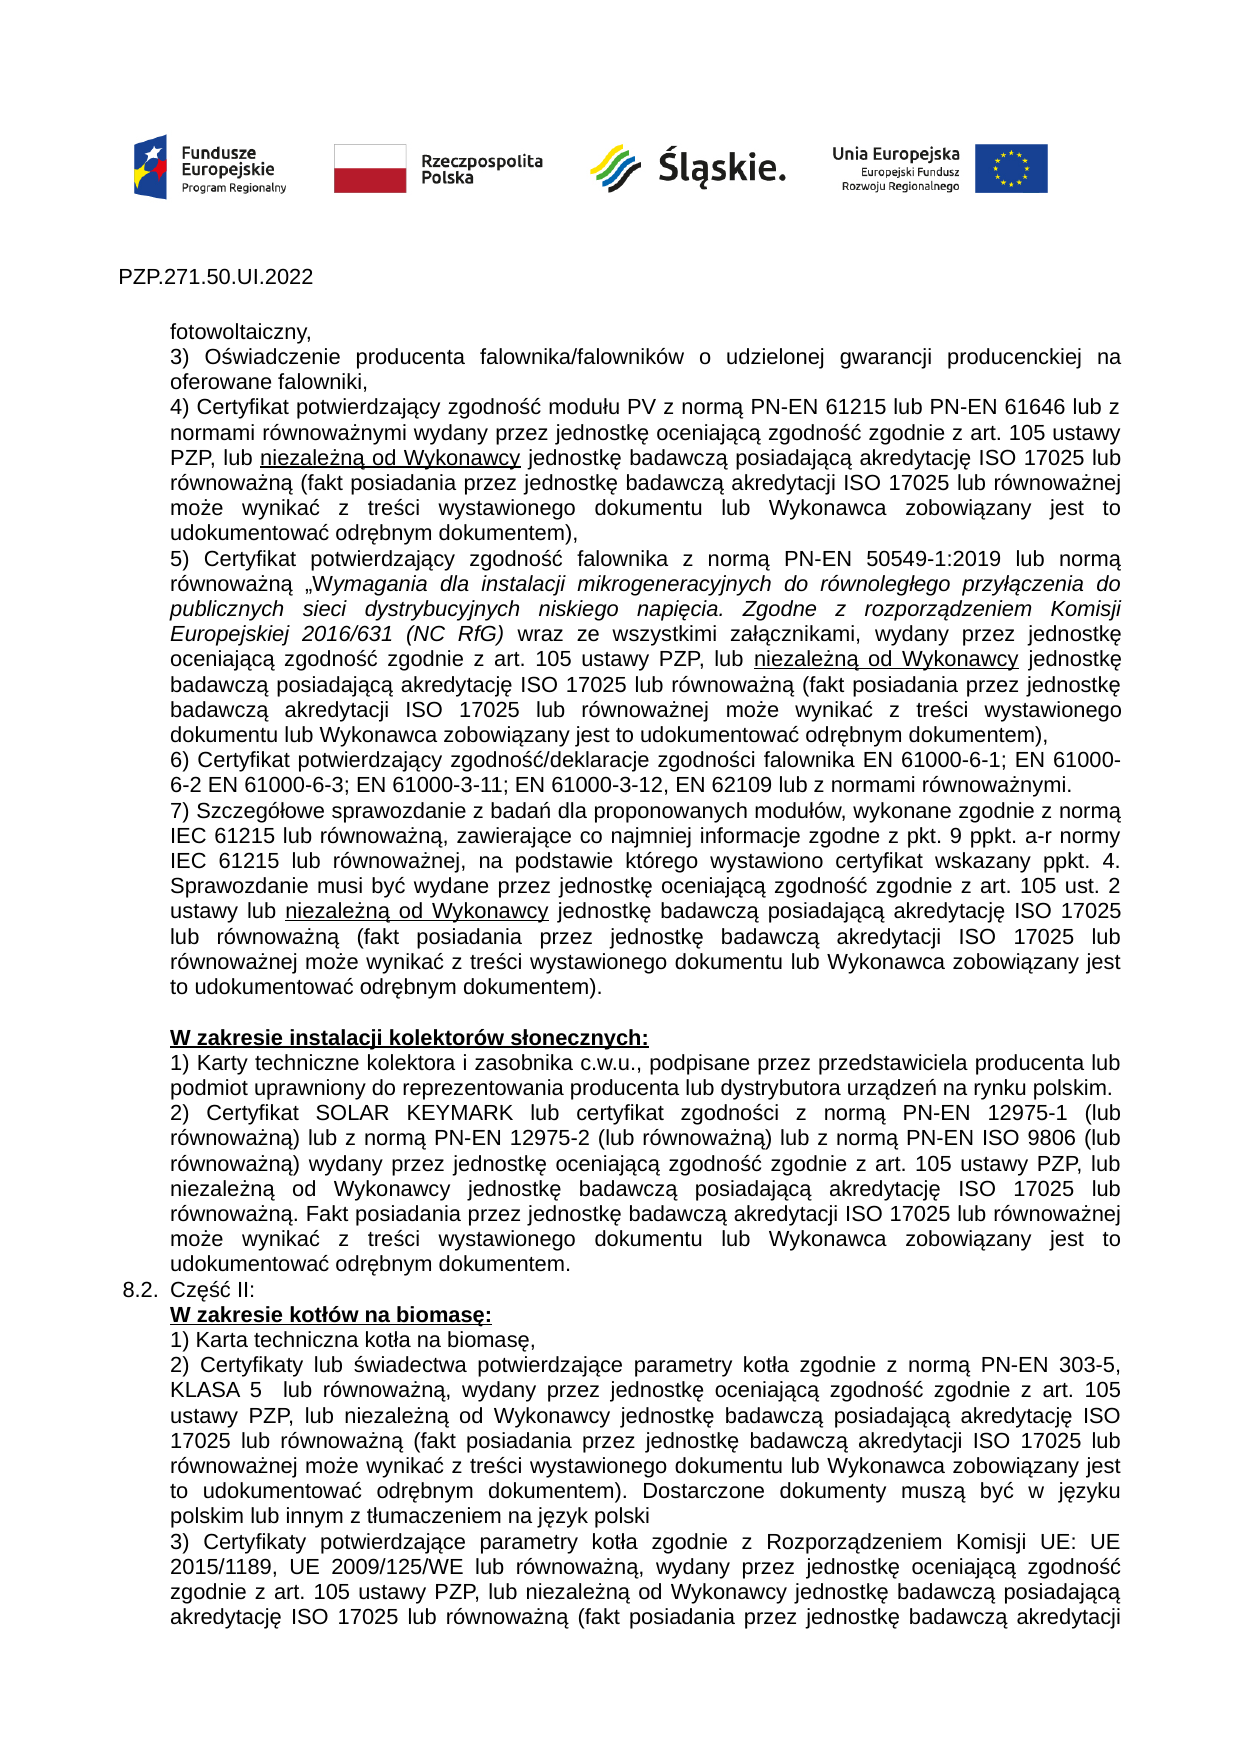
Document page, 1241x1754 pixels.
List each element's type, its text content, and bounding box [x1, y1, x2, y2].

table_cell [122, 319, 170, 1276]
table_cell Część II: [170, 1276, 1122, 1302]
table_cell fotowoltaiczny, 3) Oświadczenie producenta falownika/falowników o udzielonej gwarancji producenckiej na oferowane falowniki, 4) Certyfikat potwierdzający zgodność modułu PV z normą PN-EN 61215 lub PN-EN 61646 lub z normami równoważnymi wydany przez jednostkę oceniającą zgodność zgodnie z art. 105 ustawy PZP, lub niezależną od Wykonawcy jednostkę badawczą posiadającą akredytację ISO 17025 lub równoważną (fakt posiadania przez jednostkę badawczą akredytacji ISO 17025 lub równoważnej może wynikać z treści wystawionego dokumentu lub Wykonawca zobowiązany jest to udokumentować odrębnym dokumentem), 5) Certyfikat potwierdzający zgodność falownika z normą PN-EN 50549-1:2019 lub normą równoważną „Wymagania dla instalacji mikrogeneracyjnych do równoległego przyłączenia do publicznych sieci dystrybucyjnych niskiego napięcia. Zgodne z rozporządzeniem Komisji Europejskiej 2016/631 (NC RfG) wraz ze wszystkimi załącznikami, wydany przez jednostkę oceniającą zgodność zgodnie z art. 105 ustawy PZP, lub niezależną od Wykonawcy jednostkę badawczą posiadającą akredytację ISO 17025 lub równoważną (fakt posiadania przez jednostkę badawczą akredytacji ISO 17025 lub równoważnej może wynikać z treści wystawionego dokumentu lub Wykonawca zobowiązany jest to udokumentować odrębnym dokumentem), 6) Certyfikat potwierdzający zgodność/deklaracje zgodności falownika EN 61000-6-1; EN 61000-6-2 EN 61000-6-3; EN 61000-3-11; EN 61000-3-12, EN 62109 lub z normami równoważnymi. 7) Szczegółowe sprawozdanie z badań dla proponowanych modułów, wykonane zgodnie z normą IEC 61215 lub równoważną, zawierające co najmniej informacje zgodne z pkt. 9 ppkt. a-r normy IEC 61215 lub równoważnej, na podstawie którego wystawiono certyfikat wskazany ppkt. 4. Sprawozdanie musi być wydane przez jednostkę oceniającą zgodność zgodnie z art. 105 ust. 2 ustawy lub niezależną od Wykonawcy jednostkę badawczą posiadającą akredytację ISO 17025 lub równoważną (fakt posiadania przez jednostkę badawczą akredytacji ISO 17025 lub równoważnej może wynikać z treści wystawionego dokumentu lub Wykonawca zobowiązany jest to udokumentować odrębnym dokumentem). W zakresie instalacji kolektorów słonecznych: 1) Karty techniczne kolektora i zasobnika c.w.u., podpisane przez przedstawiciela producenta lub podmiot uprawniony do reprezentowania producenta lub dystrybutora urządzeń na rynku polskim. 2) Certyfikat SOLAR KEYMARK lub certyfikat zgodności z normą PN-EN 12975-1 (lub równoważną) lub z normą PN-EN 12975-2 (lub równoważną) lub z normą PN-EN ISO 9806 (lub równoważną) wydany przez jednostkę oceniającą zgodność zgodnie z art. 105 ustawy PZP, lub niezależną od Wykonawcy jednostkę badawczą posiadającą akredytację ISO 17025 lub równoważną. Fakt posiadania przez jednostkę badawczą akredytacji ISO 17025 lub równoważnej może wynikać z treści wystawionego dokumentu lub Wykonawca zobowiązany jest to udokumentować odrębnym dokumentem. [170, 319, 1122, 1276]
table_cell 1) Karta techniczna kotła na biomasę, 2) Certyfikaty lub świadectwa potwierdzające parametry kotła zgodnie z normą PN-EN 303-5, KLASA 5 lub równoważną, wydany przez jednostkę oceniającą zgodność zgodnie z art. 105 ustawy PZP, lub niezależną od Wykonawcy jednostkę badawczą posiadającą akredytację ISO 17025 lub równoważną (fakt posiadania przez jednostkę badawczą akredytacji ISO 17025 lub równoważnej może wynikać z treści wystawionego dokumentu lub Wykonawca zobowiązany jest to udokumentować odrębnym dokumentem). Dostarczone dokumenty muszą być w języku polskim lub innym z tłumaczeniem na język polski 3) Certyfikaty potwierdzające parametry kotła zgodnie z Rozporządzeniem Komisji UE: UE 2015/1189, UE 2009/125/WE lub równoważną, wydany przez jednostkę oceniającą zgodność zgodnie z art. 105 ustawy PZP, lub niezależną od Wykonawcy jednostkę badawczą posiadającą akredytację ISO 17025 lub równoważną (fakt posiadania przez jednostkę badawczą akredytacji [170, 1327, 1122, 1629]
table_cell W zakresie kotłów na biomasę: [170, 1302, 1122, 1327]
table_cell [122, 1327, 170, 1629]
table_cell 8.2. [122, 1276, 170, 1302]
picture [118, 118, 1063, 214]
table_cell [122, 1302, 170, 1327]
